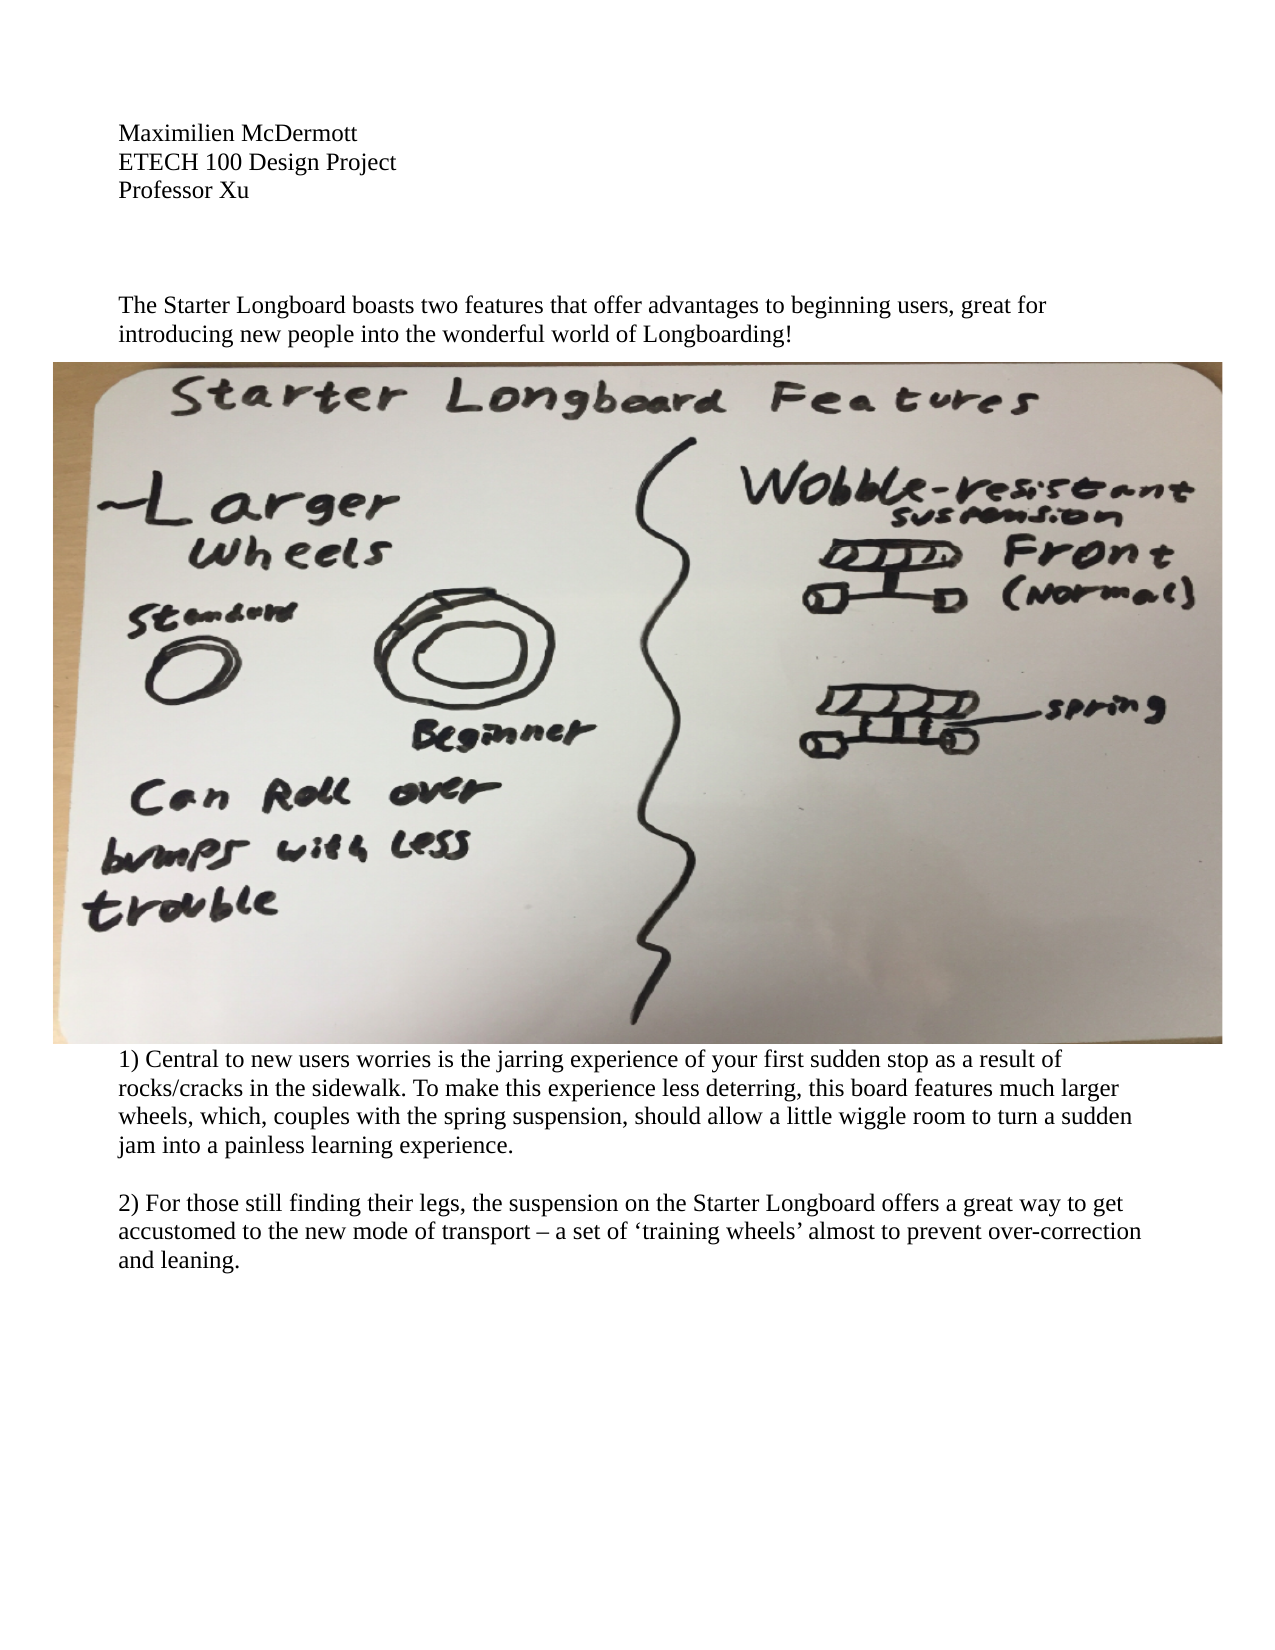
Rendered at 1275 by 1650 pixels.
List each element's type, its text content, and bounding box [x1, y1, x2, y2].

text Maximilien McDermott [118, 118, 1157, 147]
text The Starter Longboard boasts two features that offer advantages to beginning users, great for introducing new people into the wonderful world of Longboarding! [118, 291, 1157, 348]
text ETECH 100 Design Project [118, 147, 1157, 176]
text 2) For those still finding their legs, the suspension on the Starter Longboard offers a great way to get accustomed to the new mode of transport – a set of ‘training wheels’ almost to prevent over-correction and leaning. [118, 1188, 1157, 1274]
text Professor Xu [118, 176, 1157, 204]
text [118, 348, 1157, 362]
text 1) Central to new users worries is the jarring experience of your first sudden stop as a result of rocks/cracks in the sidewalk. To make this experience less deterring, this board features much larger wheels, which, couples with the spring suspension, should allow a little wiggle room to turn a sudden jam into a painless learning experience. [118, 1044, 1157, 1159]
picture [54, 362, 1223, 1044]
